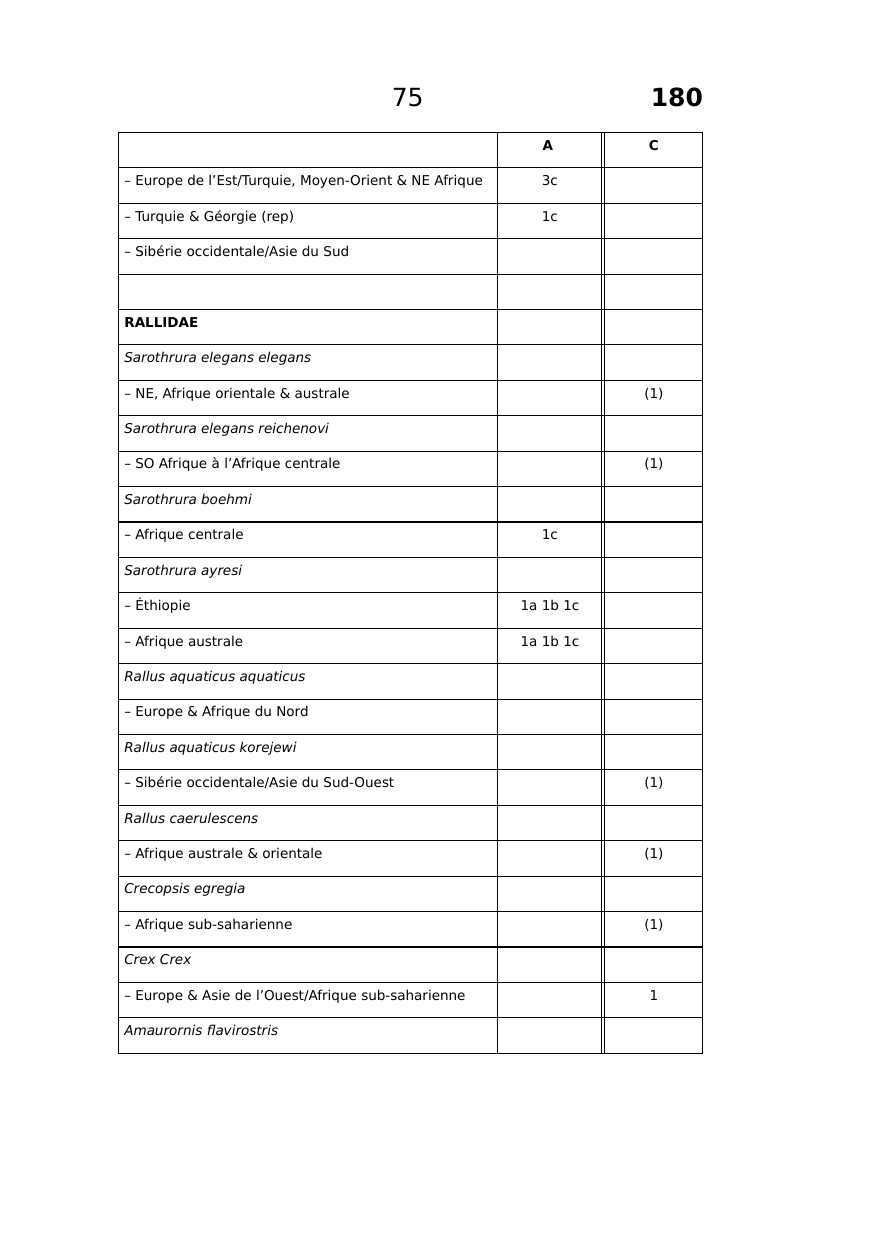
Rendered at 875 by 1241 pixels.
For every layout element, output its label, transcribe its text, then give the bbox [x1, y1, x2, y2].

table_cell Crex Crex [119, 948, 497, 982]
table_cell [605, 275, 702, 309]
table_cell [605, 700, 702, 734]
table_cell [605, 204, 702, 238]
table_cell [498, 841, 601, 876]
table_cell [498, 381, 601, 415]
table_cell [498, 239, 601, 273]
table_cell [605, 487, 702, 521]
table_cell RALLIDAE [119, 310, 497, 344]
table_cell – Éthiopie [119, 593, 497, 628]
table_header C [605, 133, 702, 167]
table_cell [605, 310, 702, 344]
table_cell [605, 416, 702, 451]
table_cell [605, 877, 702, 911]
table_cell (1) [605, 912, 702, 946]
table_cell [498, 345, 601, 380]
table_cell (1) [605, 770, 702, 805]
table_cell Sarothrura elegans reichenovi [119, 416, 497, 451]
table_cell – NE, Afrique orientale & australe [119, 381, 497, 415]
table_cell Rallus aquaticus aquaticus [119, 664, 497, 698]
table_cell [605, 558, 702, 592]
table_cell Crecopsis egregia [119, 877, 497, 911]
table_cell [119, 275, 497, 309]
table_cell (1) [605, 452, 702, 486]
table_cell – Sibérie occidentale/Asie du Sud-Ouest [119, 770, 497, 805]
table_cell Sarothrura elegans elegans [119, 345, 497, 380]
table_cell [605, 593, 702, 628]
table_cell [498, 310, 601, 344]
table_cell [498, 487, 601, 521]
table_cell – Afrique australe [119, 629, 497, 663]
table_cell – Europe de l’Est/Turquie, Moyen-Orient & NE Afrique [119, 168, 497, 203]
table_cell [498, 806, 601, 840]
table_cell [498, 416, 601, 451]
table_cell [498, 664, 601, 698]
table_cell Rallus aquaticus korejewi [119, 735, 497, 769]
table_cell Sarothrura boehmi [119, 487, 497, 521]
table_cell 1c [498, 204, 601, 238]
table_cell 1c [498, 523, 601, 557]
table_cell [498, 912, 601, 946]
table_cell [498, 700, 601, 734]
table_cell 1 [605, 983, 702, 1017]
table_cell – Europe & Afrique du Nord [119, 700, 497, 734]
table_cell [498, 983, 601, 1017]
table_cell – SO Afrique à l’Afrique centrale [119, 452, 497, 486]
table_cell [605, 664, 702, 698]
table_cell [498, 558, 601, 592]
table_cell – Afrique sub-saharienne [119, 912, 497, 946]
table_header A [498, 133, 601, 167]
table_cell [605, 168, 702, 203]
table_cell – Afrique centrale [119, 523, 497, 557]
table_cell 1a 1b 1c [498, 593, 601, 628]
table_cell [498, 735, 601, 769]
table_cell Sarothrura ayresi [119, 558, 497, 592]
table_cell [498, 948, 601, 982]
table_cell [605, 735, 702, 769]
table_cell [498, 275, 601, 309]
table_cell [605, 948, 702, 982]
table_cell [498, 452, 601, 486]
table_cell [498, 877, 601, 911]
table_cell [498, 770, 601, 805]
table_cell [605, 523, 702, 557]
table_cell Rallus caerulescens [119, 806, 497, 840]
table_cell [605, 239, 702, 273]
table_cell [605, 629, 702, 663]
table_cell 3c [498, 168, 601, 203]
table_cell (1) [605, 841, 702, 876]
table_cell [605, 345, 702, 380]
table_cell – Sibérie occidentale/Asie du Sud [119, 239, 497, 273]
table_header [119, 133, 497, 167]
table_cell [605, 1018, 702, 1053]
table_cell [498, 1018, 601, 1053]
table_cell Amaurornis flavirostris [119, 1018, 497, 1053]
table_cell – Turquie & Géorgie (rep) [119, 204, 497, 238]
table_cell 1a 1b 1c [498, 629, 601, 663]
table_cell (1) [605, 381, 702, 415]
table_cell – Afrique australe & orientale [119, 841, 497, 876]
table_cell – Europe & Asie de l’Ouest/Afrique sub-saharienne [119, 983, 497, 1017]
table_cell [605, 806, 702, 840]
